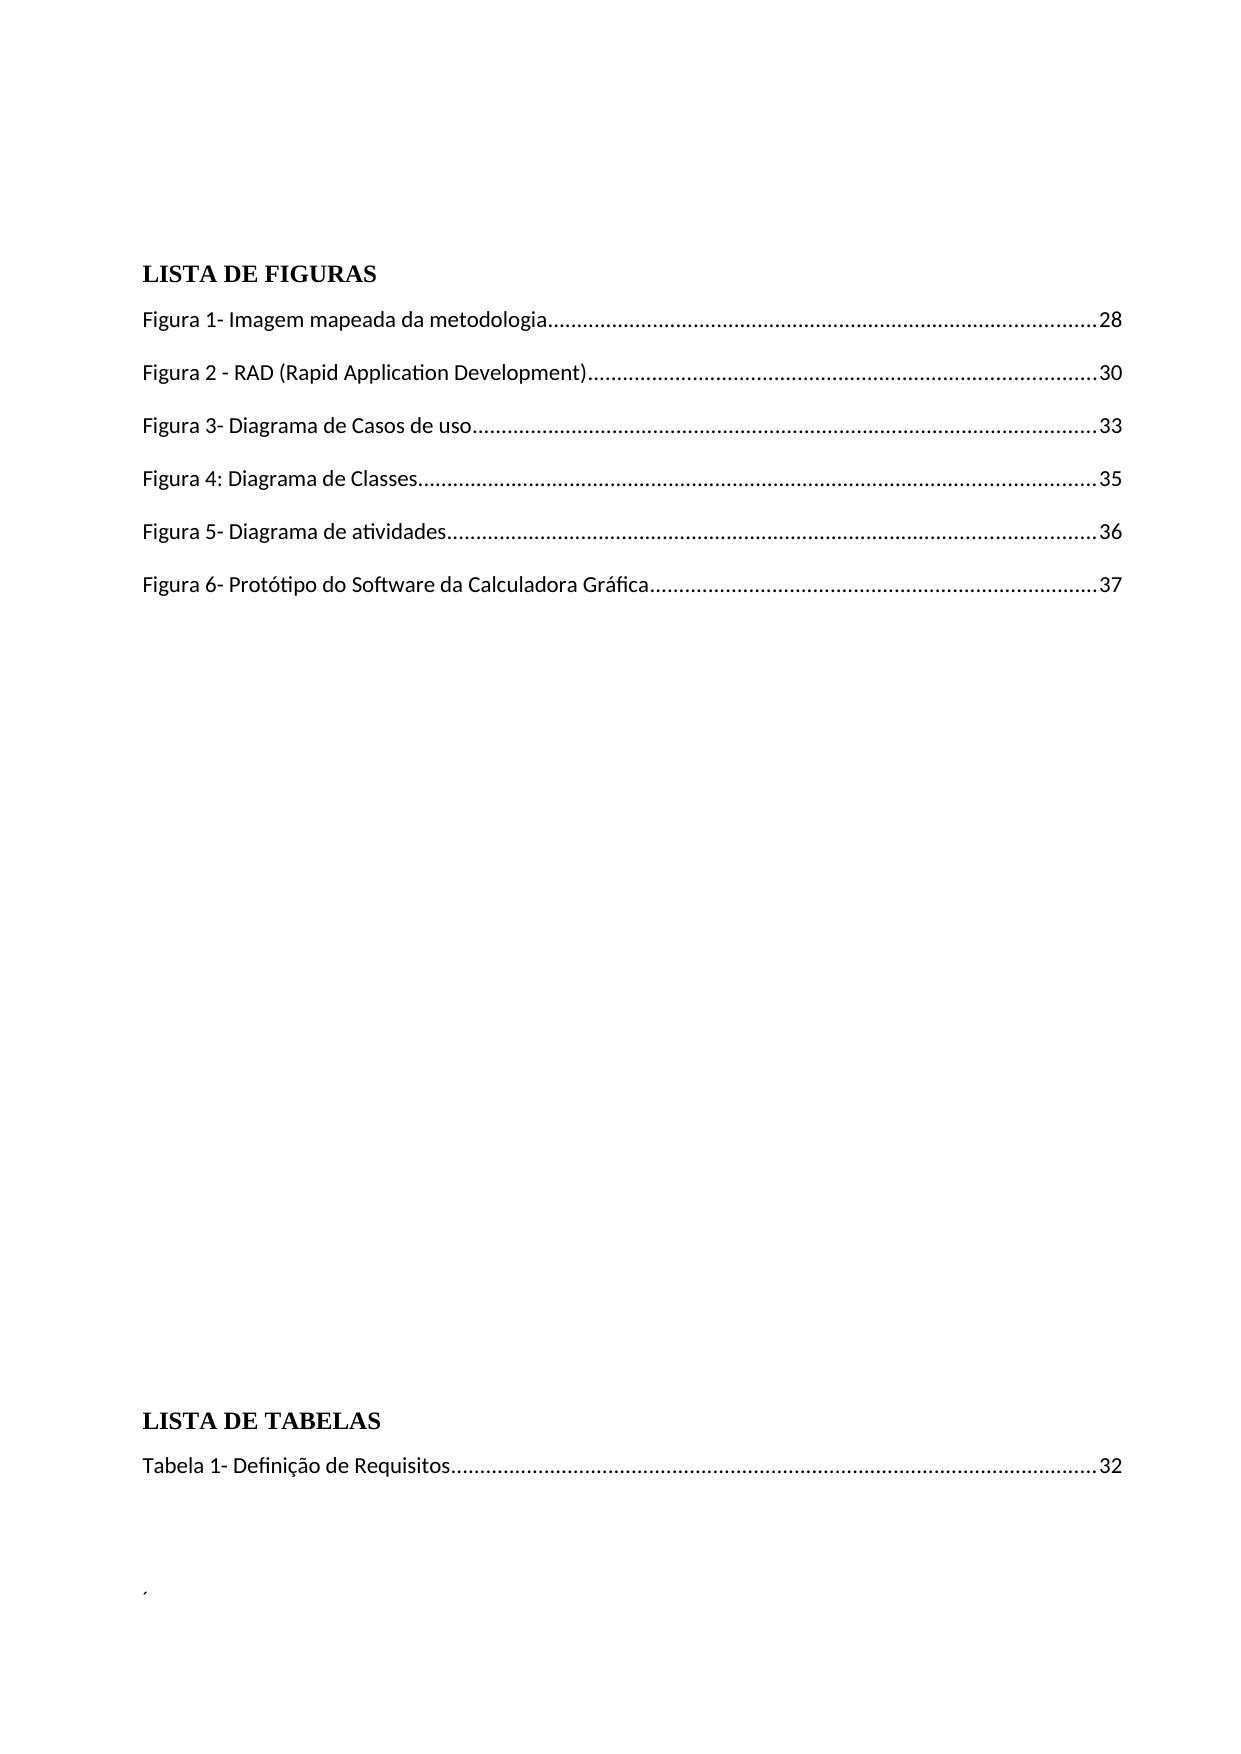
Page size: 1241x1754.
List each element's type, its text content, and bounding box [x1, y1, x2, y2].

subtitle LISTA DE FIGURAS [142, 259, 1122, 288]
text Figura 2 - RAD (Rapid Application Development) 30 [142, 358, 1122, 386]
text Figura 1- Imagem mapeada da metodologia 28 [142, 305, 1122, 333]
text Figura 4: Diagrama de Classes 35 [142, 464, 1122, 492]
text Figura 5- Diagrama de atividades 36 [142, 517, 1122, 545]
text Figura 6- Protótipo do Software da Calculadora Gráfica 37 [142, 570, 1122, 598]
text Figura 3- Diagrama de Casos de uso 33 [142, 411, 1122, 439]
subtitle LISTA DE TABELAS [142, 1406, 1122, 1435]
text Tabela 1- Definição de Requisitos 32 [142, 1452, 1122, 1480]
